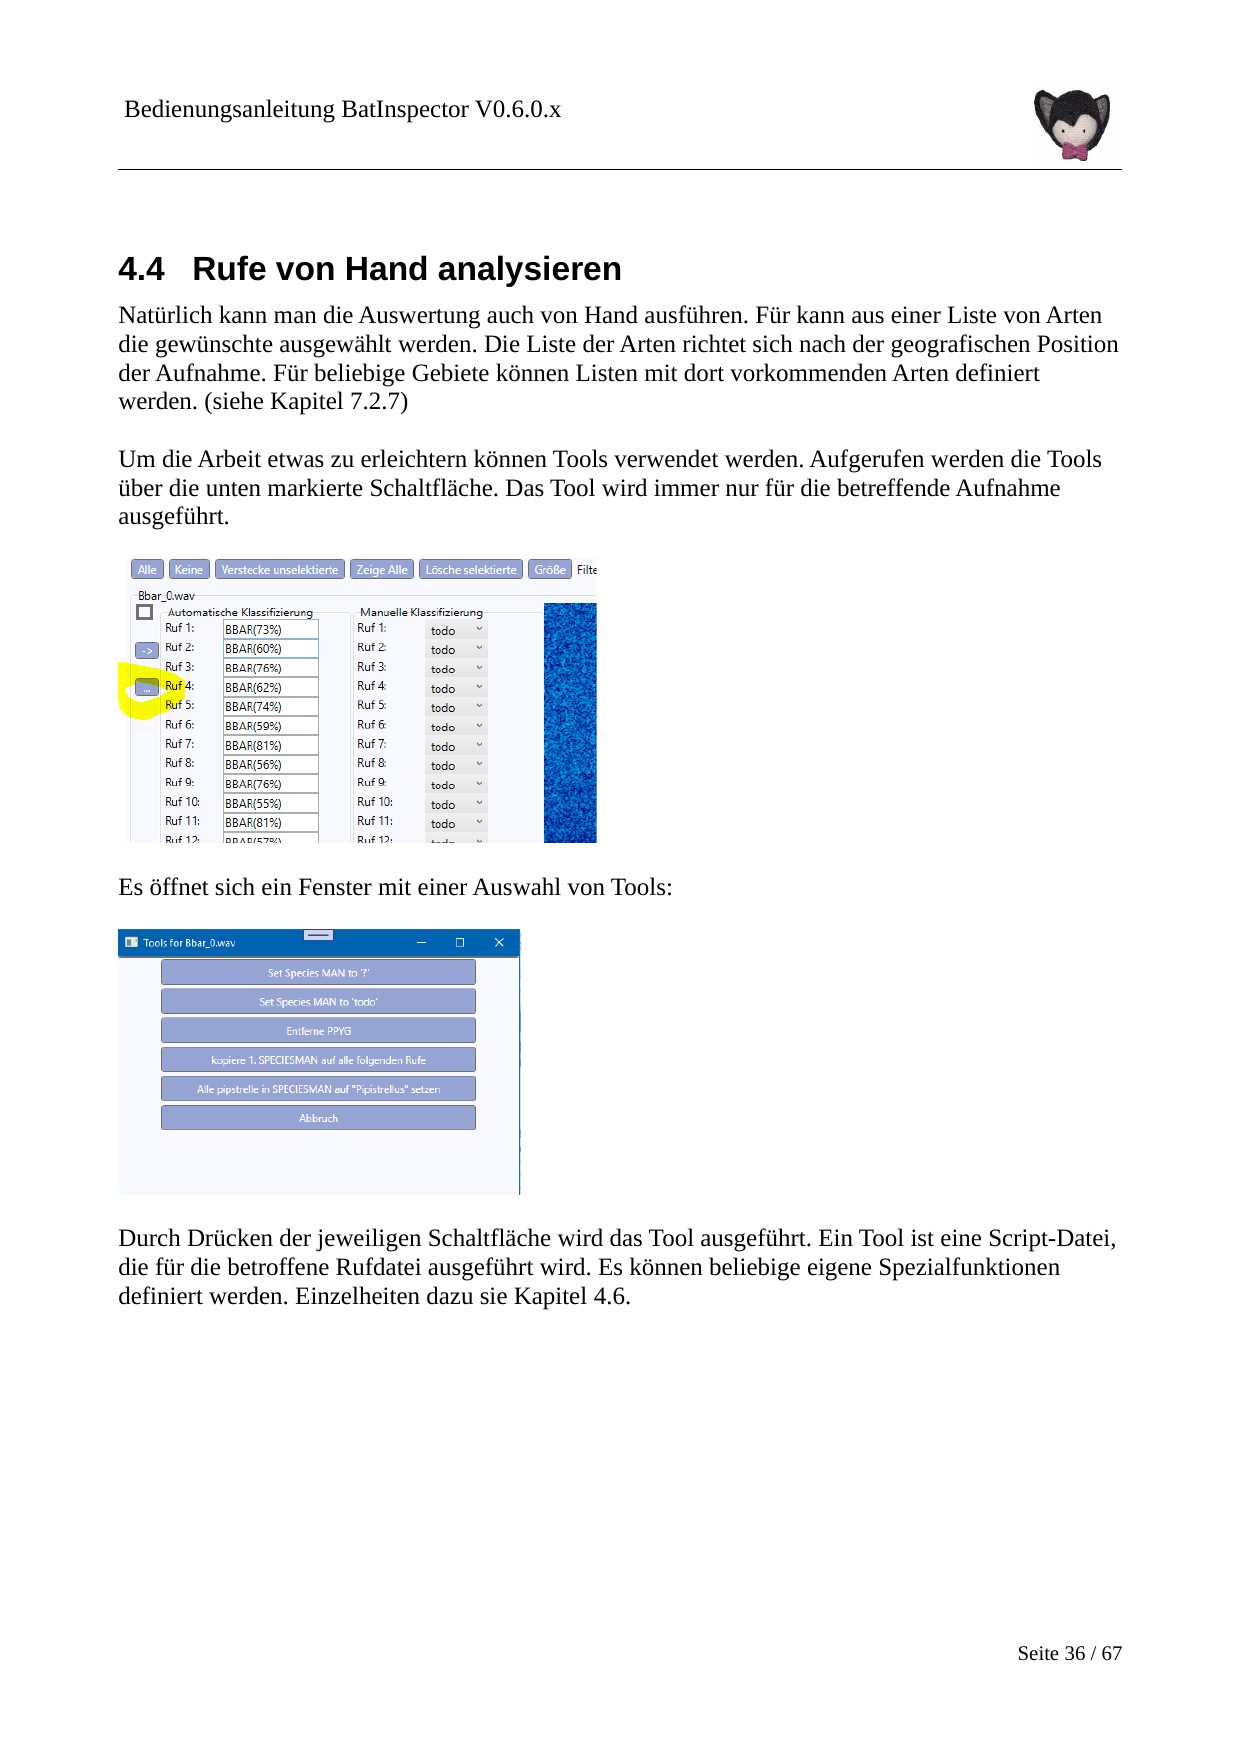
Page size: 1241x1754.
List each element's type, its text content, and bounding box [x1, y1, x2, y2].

text Natürlich kann man die Auswertung auch von Hand ausführen. Für kann aus einer Liste von Arten die gewünschte ausgewählt werden. Die Liste der Arten richtet sich nach der geografischen Position der Aufnahme. Für beliebige Gebiete können Listen mit dort vorkommenden Arten definiert werden. (siehe Kapitel 7.2.7) [118, 300, 1122, 415]
subtitle Rufe von Hand analysieren [118, 249, 1122, 288]
text Es öffnet sich ein Fenster mit einer Auswahl von Tools: [118, 872, 1122, 901]
picture [1030, 80, 1119, 169]
text Um die Arbeit etwas zu erleichtern können Tools verwendet werden. Aufgerufen werden die Tools über die unten markierte Schaltfläche. Das Tool wird immer nur für die betreffende Aufnahme ausgeführt. [118, 444, 1122, 530]
text Durch Drücken der jeweiligen Schaltfläche wird das Tool ausgeführt. Ein Tool ist eine Script-Datei, die für die betroffene Rufdatei ausgeführt wird. Es können beliebige eigene Spezialfunktionen definiert werden. Einzelheiten dazu sie Kapitel 4.6. [118, 1223, 1122, 1309]
picture [118, 558, 597, 843]
picture [118, 929, 521, 1195]
